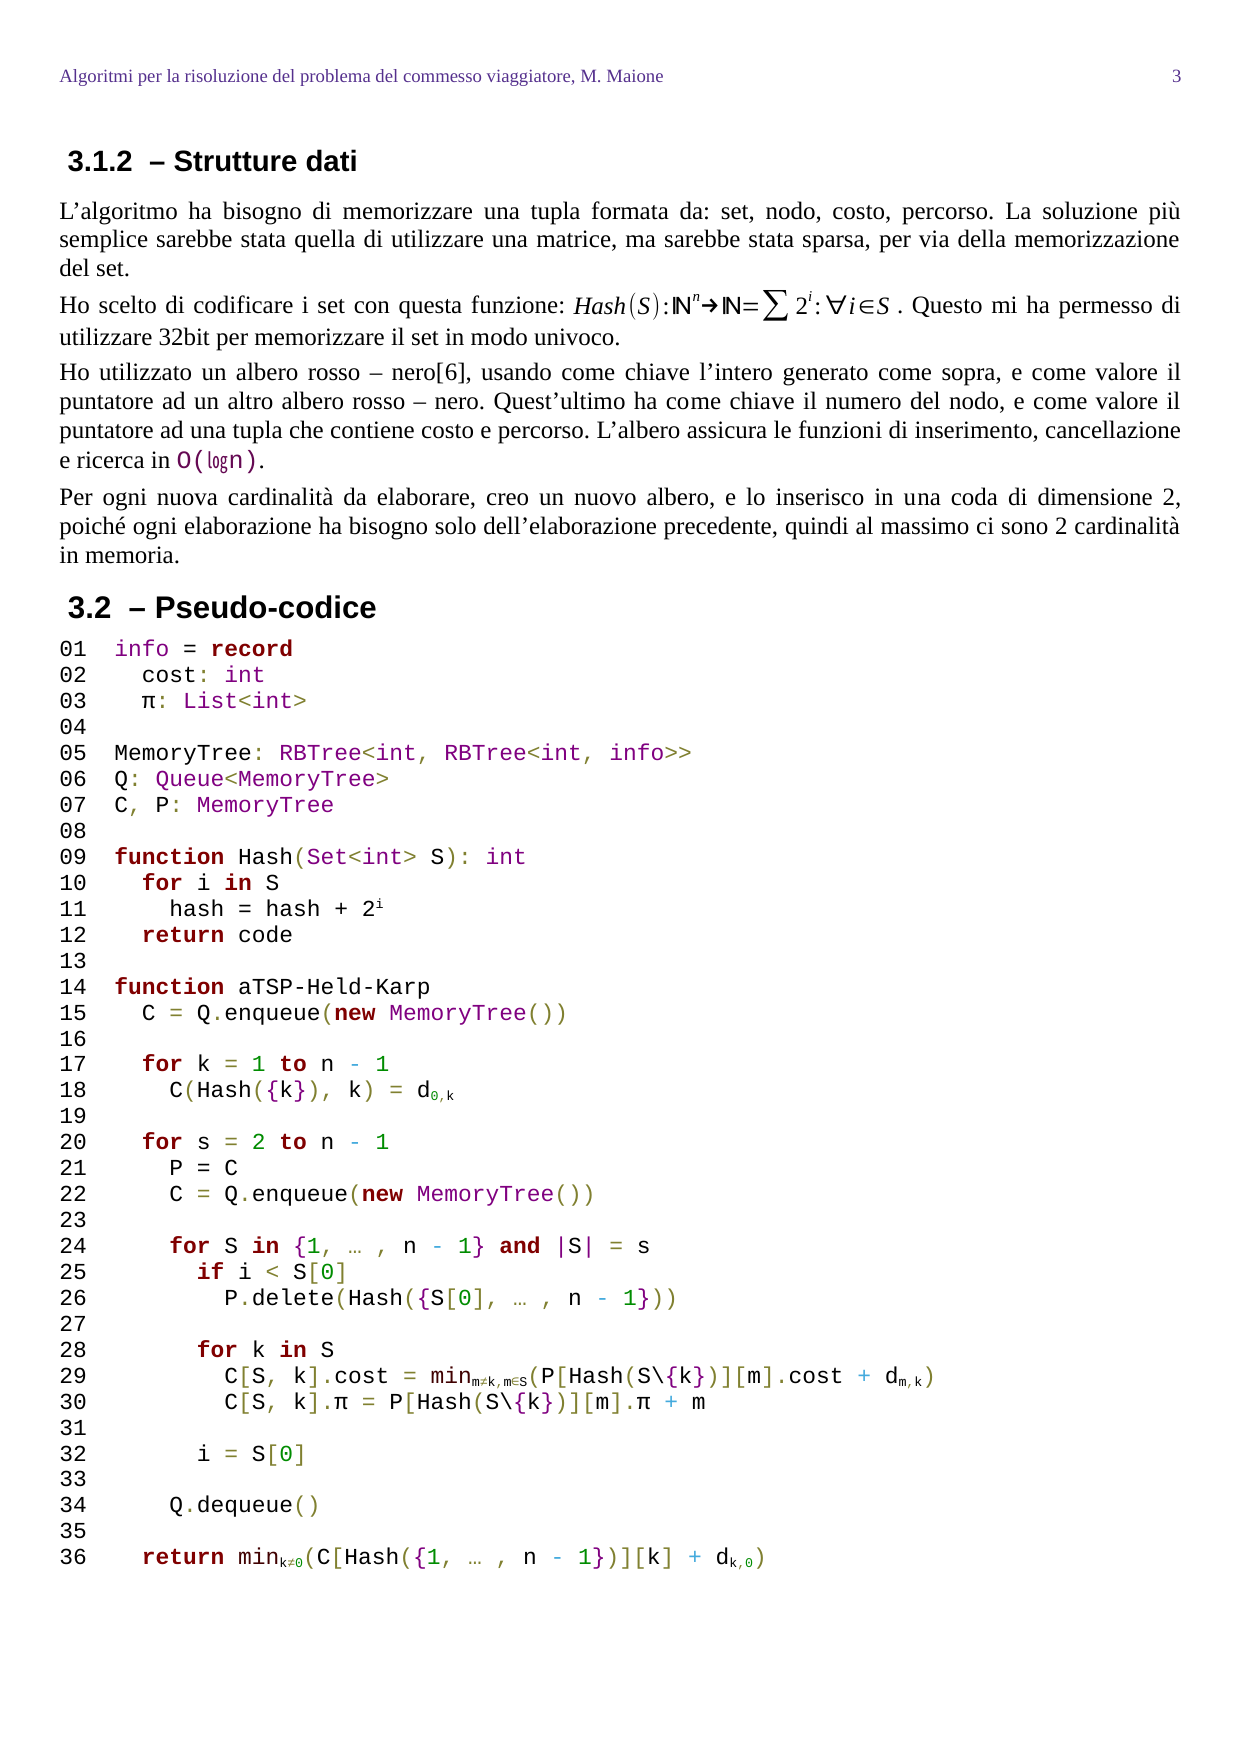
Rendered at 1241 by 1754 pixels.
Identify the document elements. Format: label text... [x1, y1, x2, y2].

text Ho scelto di codificare i set con questa funzione:. Questo mi ha permesso di utilizzare 32bit per memorizzare il set in modo univoco. [59, 288, 1181, 351]
text 25 if i < S[0] [59, 1260, 1181, 1286]
text 09 function Hash(Set<int> S): int [59, 845, 1181, 871]
text 29 C[S, k].cost = minm≠k,m∈S(P[Hash(S\{k})][m].cost + dm,k) [59, 1364, 1181, 1390]
text 22 C = Q.enqueue(new MemoryTree()) [59, 1182, 1181, 1208]
text 01 info = record [59, 638, 1181, 664]
text 12 return code [59, 923, 1181, 949]
text 34 Q.dequeue() [59, 1494, 1181, 1520]
subtitle Pseudo-codice [59, 589, 1181, 625]
text 35 [59, 1520, 1181, 1546]
text 11 hash = hash + 2i [59, 897, 1181, 923]
text 23 [59, 1208, 1181, 1234]
text 24 for S in {1, … , n - 1} and |S| = s [59, 1234, 1181, 1260]
text 05 MemoryTree: RBTree<int, RBTree<int, info>> [59, 742, 1181, 767]
text 36 return mink≠0(C[Hash({1, … , n - 1})][k] + dk,0) [59, 1546, 1181, 1572]
text 32 i = S[0] [59, 1442, 1181, 1468]
text 14 function aTSP-Held-Karp [59, 975, 1181, 1001]
text 04 [59, 716, 1181, 742]
text 28 for k in S [59, 1338, 1181, 1364]
text 20 for s = 2 to n - 1 [59, 1131, 1181, 1157]
text 19 [59, 1105, 1181, 1131]
text 26 P.delete(Hash({S[0], … , n - 1})) [59, 1286, 1181, 1312]
text 13 [59, 949, 1181, 975]
text 16 [59, 1027, 1181, 1053]
text 18 C(Hash({k}), k) = d0,k [59, 1079, 1181, 1105]
text Ho utilizzato un albero rosso – nero[6], usando come chiave l’intero generato come sopra, e come valore il puntatore ad un altro albero rosso – nero. Quest’ultimo ha come chiave il numero del nodo, e come valore il puntatore ad una tupla che contiene costo e percorso. L’albero assicura le funzioni di inserimento, cancellazione e ricerca in O(㏒n). [59, 357, 1181, 476]
text 08 [59, 819, 1181, 845]
text Per ogni nuova cardinalità da elaborare, creo un nuovo albero, e lo inserisco in una coda di dimensione 2, poiché ogni elaborazione ha bisogno solo dell’elaborazione precedente, quindi al massimo ci sono 2 cardinalità in memoria. [59, 482, 1181, 568]
text 27 [59, 1312, 1181, 1338]
text 30 C[S, k].π = P[Hash(S\{k})][m].π + m [59, 1390, 1181, 1416]
text L’algoritmo ha bisogno di memorizzare una tupla formata da: set, nodo, costo, percorso. La soluzione più semplice sarebbe stata quella di utilizzare una matrice, ma sarebbe stata sparsa, per via della memorizzazione del set. [59, 196, 1181, 282]
text 10 for i in S [59, 871, 1181, 897]
text 31 [59, 1416, 1181, 1442]
text 15 C = Q.enqueue(new MemoryTree()) [59, 1001, 1181, 1027]
text 06 Q: Queue<MemoryTree> [59, 767, 1181, 793]
text 02 cost: int [59, 664, 1181, 690]
subtitle Strutture dati [59, 143, 1181, 177]
text 17 for k = 1 to n - 1 [59, 1053, 1181, 1079]
text 21 P = C [59, 1157, 1181, 1182]
text 03 π: List<int> [59, 690, 1181, 716]
text 07 C, P: MemoryTree [59, 793, 1181, 819]
text 33 [59, 1468, 1181, 1494]
